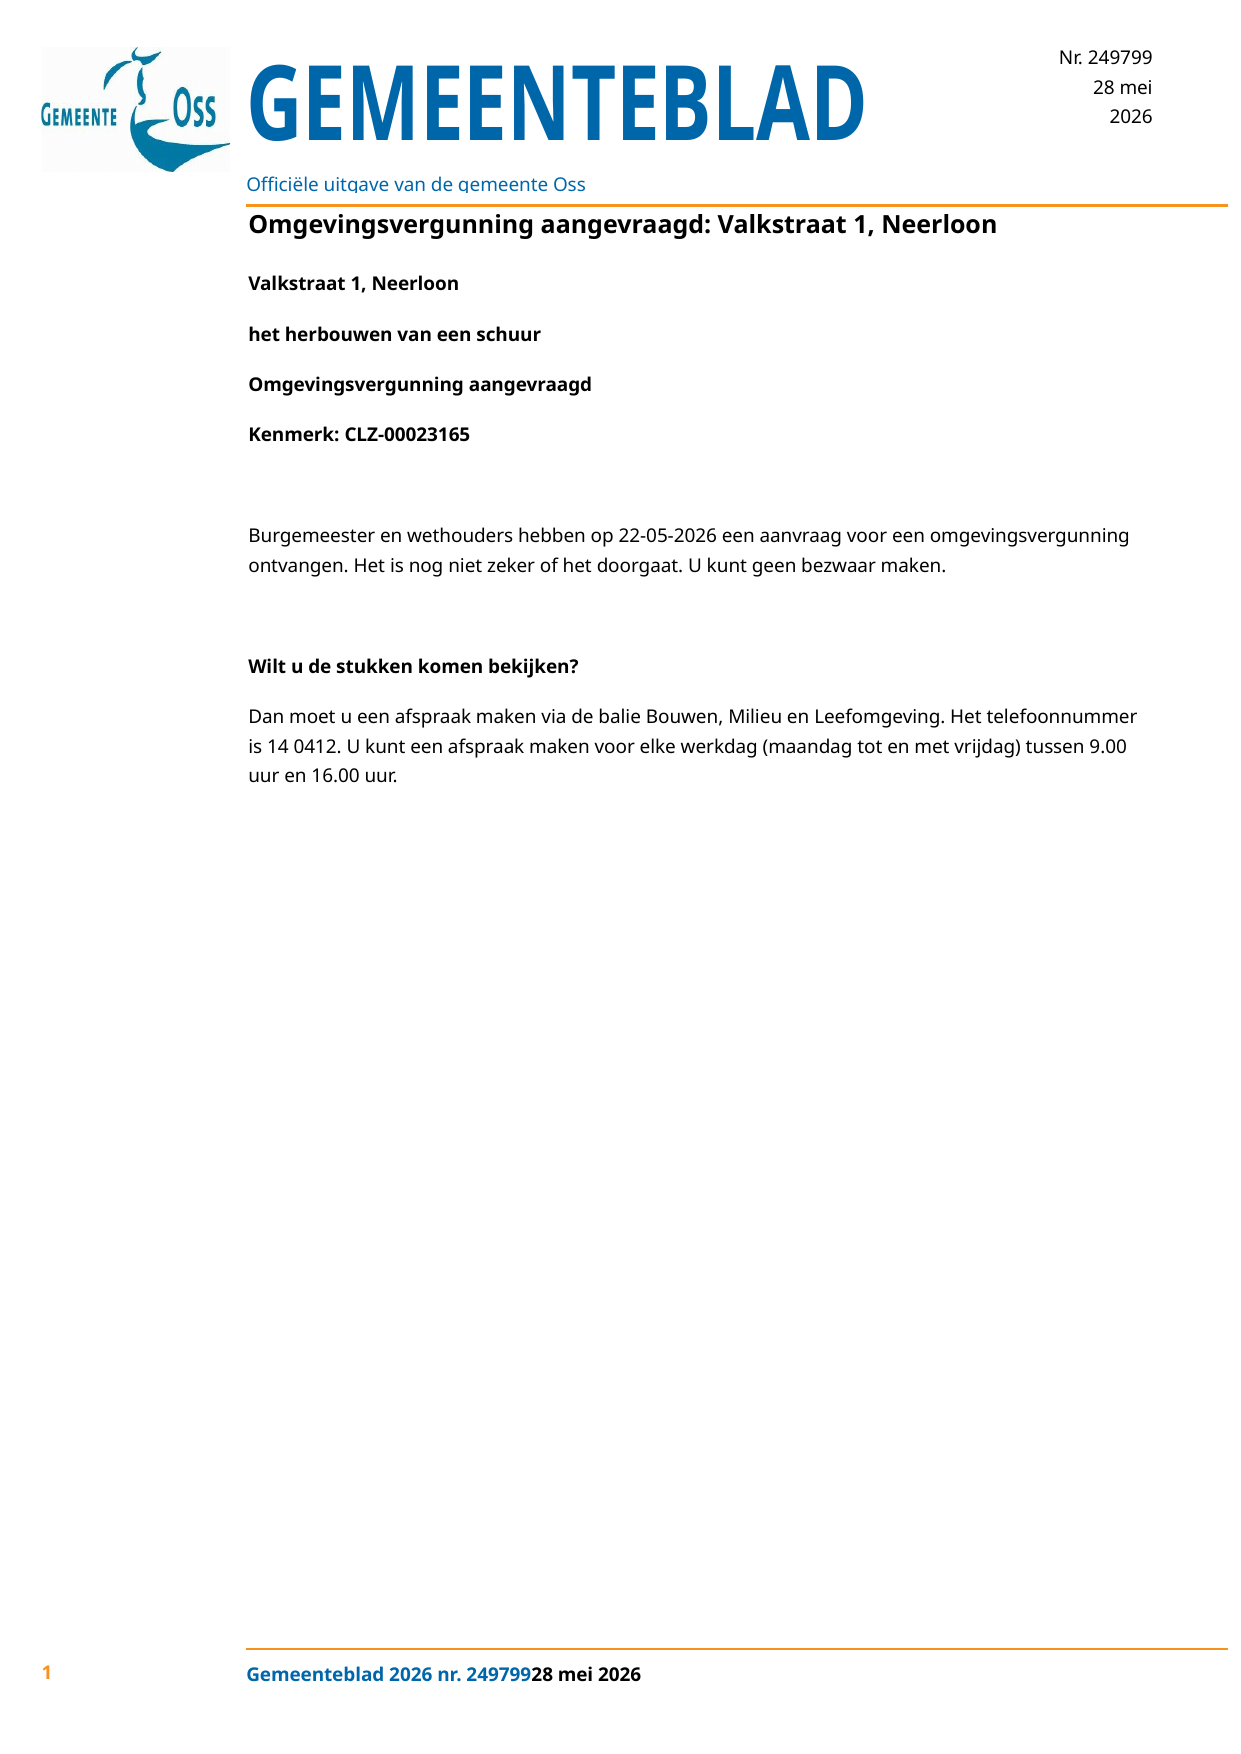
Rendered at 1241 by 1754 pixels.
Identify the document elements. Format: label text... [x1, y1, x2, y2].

text Wilt u de stukken komen bekijken? [248, 653, 1152, 678]
text Omgevingsvergunning aangevraagd [248, 371, 1152, 397]
text het herbouwen van een schuur [248, 321, 1152, 346]
text Omgevingsvergunning aangevraagd: Valkstraat 1, Neerloon [248, 207, 1152, 241]
picture [41, 47, 231, 172]
text Valkstraat 1, Neerloon [248, 270, 1152, 296]
text Kenmerk: CLZ-00023165 [248, 422, 1152, 447]
text Burgemeester en wethouders hebben op 22-05-2026 een aanvraag voor een omgevingsvergunning ontvangen. Het is nog niet zeker of het doorgaat. U kunt geen bezwaar maken. [248, 522, 1152, 578]
text Dan moet u een afspraak maken via de balie Bouwen, Milieu en Leefomgeving. Het telefoonnummer is 14 0412. U kunt een afspraak maken voor elke werkdag (maandag tot en met vrijdag) tussen 9.00 uur en 16.00 uur. [248, 703, 1152, 788]
